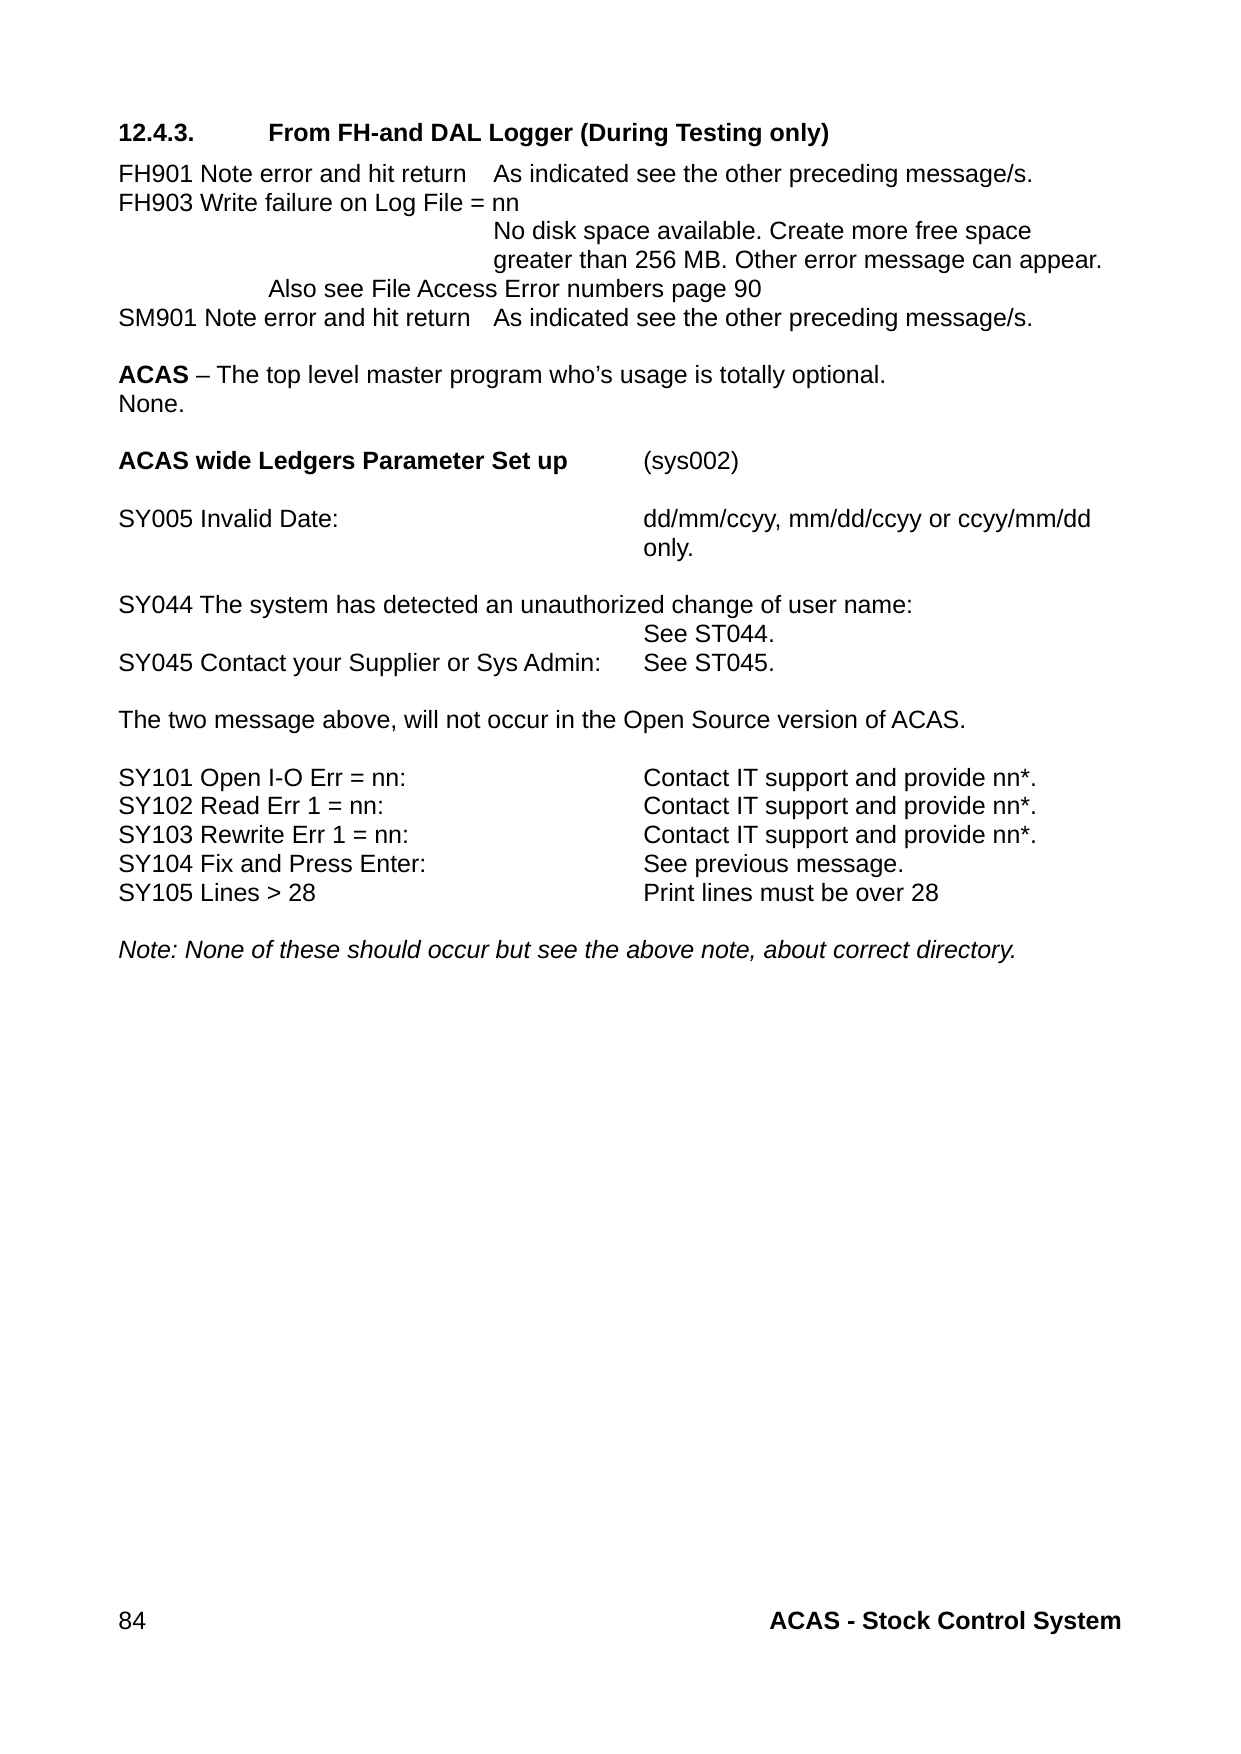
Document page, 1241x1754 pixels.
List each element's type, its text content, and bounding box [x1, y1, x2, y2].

text only. [118, 533, 1122, 561]
text greater than 256 MB. Other error message can appear. [118, 245, 1122, 274]
text SY104 Fix and Press Enter: See previous message. [118, 849, 1122, 878]
text FH901 Note error and hit return As indicated see the other preceding message/s. [118, 159, 1122, 188]
text No disk space available. Create more free space [118, 216, 1122, 245]
text SY102 Read Err 1 = nn: Contact IT support and provide nn*. [118, 791, 1122, 820]
text SY045 Contact your Supplier or Sys Admin: See ST045. [118, 648, 1122, 676]
text None. [118, 389, 1122, 418]
text ACAS – The top level master program who’s usage is totally optional. [118, 360, 1122, 389]
text FH903 Write failure on Log File = nn [118, 188, 1122, 216]
text Note: None of these should occur but see the above note, about correct directory. [118, 935, 1122, 964]
text SY044 The system has detected an unauthorized change of user name: [118, 590, 1122, 619]
text SY101 Open I-O Err = nn: Contact IT support and provide nn*. [118, 763, 1122, 791]
text SM901 Note error and hit return As indicated see the other preceding message/s. [118, 303, 1122, 331]
text SY105 Lines > 28 Print lines must be over 28 [118, 878, 1122, 906]
text ACAS wide Ledgers Parameter Set up (sys002) [118, 446, 1122, 475]
text SY005 Invalid Date: dd/mm/ccyy, mm/dd/ccyy or ccyy/mm/dd [118, 504, 1122, 533]
text Also see File Access Error numbers page 90 [118, 274, 1122, 303]
text The two message above, will not occur in the Open Source version of ACAS. [118, 705, 1122, 734]
text SY103 Rewrite Err 1 = nn: Contact IT support and provide nn*. [118, 820, 1122, 849]
subtitle From FH-and DAL Logger (During Testing only) [118, 118, 1122, 147]
text See ST044. [118, 619, 1122, 648]
